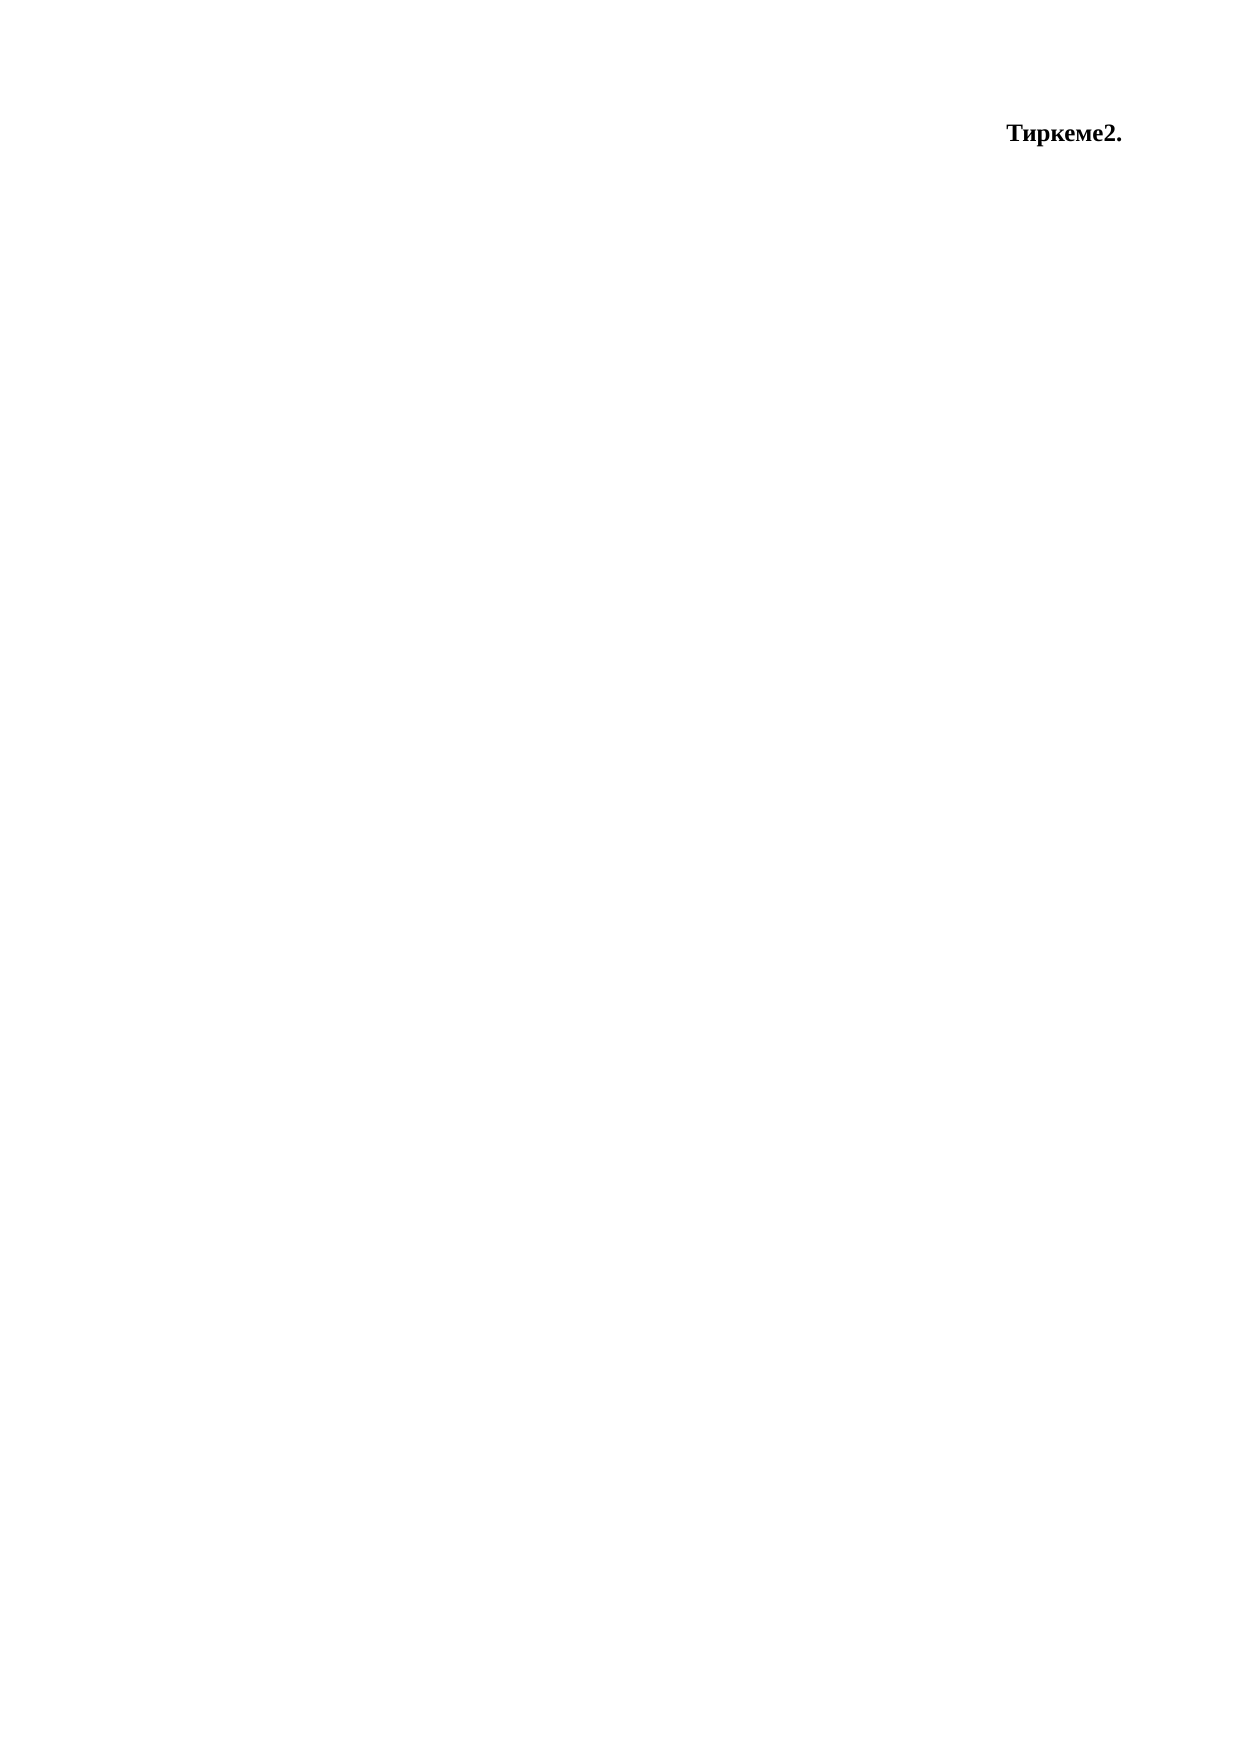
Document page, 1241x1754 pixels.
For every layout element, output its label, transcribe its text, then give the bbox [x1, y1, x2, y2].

text Тиркеме2. [118, 118, 1122, 147]
